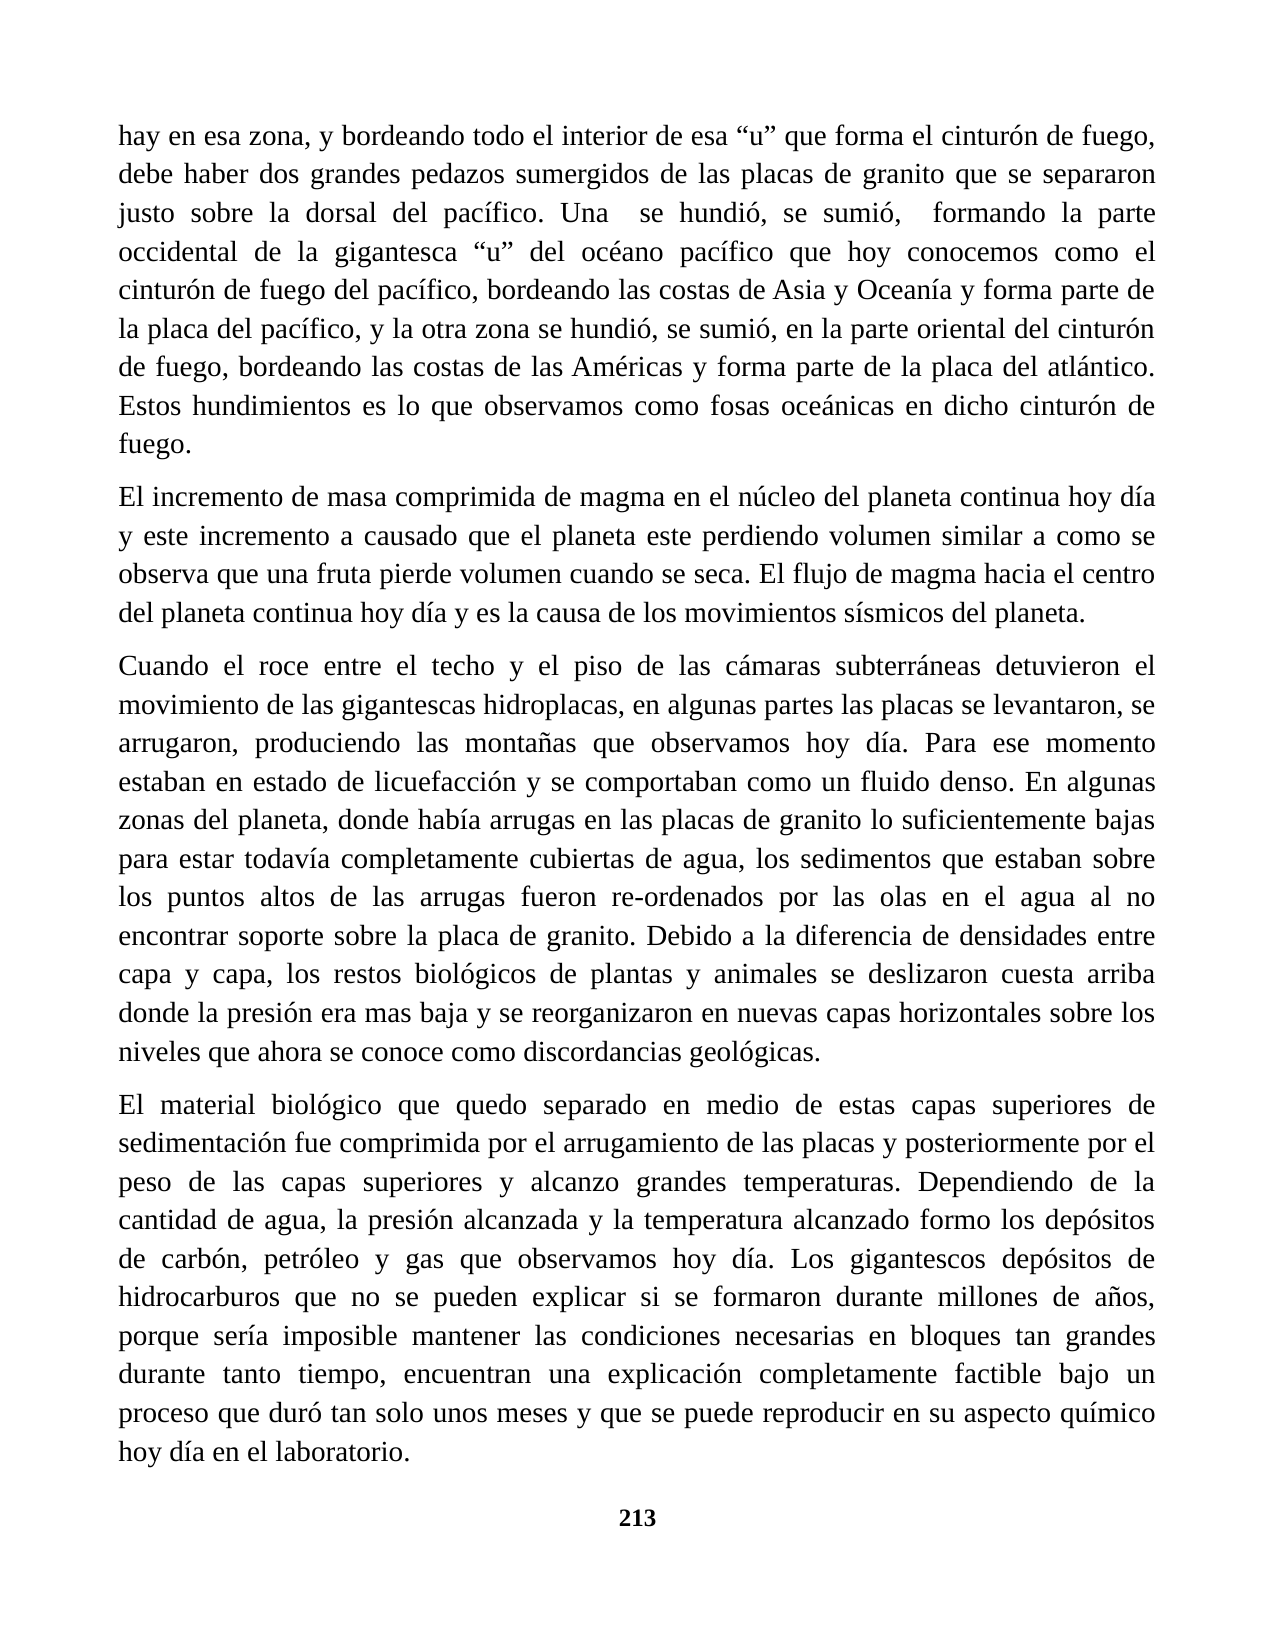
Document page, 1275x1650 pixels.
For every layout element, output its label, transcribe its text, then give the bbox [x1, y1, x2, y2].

text El material biológico que quedo separado en medio de estas capas superiores de sedimentación fue comprimida por el arrugamiento de las placas y posteriormente por el peso de las capas superiores y alcanzo grandes temperaturas. Dependiendo de la cantidad de agua, la presión alcanzada y la temperatura alcanzado formo los depósitos de carbón, petróleo y gas que observamos hoy día. Los gigantescos depósitos de hidrocarburos que no se pueden explicar si se formaron durante millones de años, porque sería imposible mantener las condiciones necesarias en bloques tan grandes durante tanto tiempo, encuentran una explicación completamente factible bajo un proceso que duró tan solo unos meses y que se puede reproducir en su aspecto químico hoy día en el laboratorio. [118, 1087, 1157, 1467]
text Cuando el roce entre el techo y el piso de las cámaras subterráneas detuvieron el movimiento de las gigantescas hidroplacas, en algunas partes las placas se levantaron, se arrugaron, produciendo las montañas que observamos hoy día. Para ese momento estaban en estado de licuefacción y se comportaban como un fluido denso. En algunas zonas del planeta, donde había arrugas en las placas de granito lo suficientemente bajas para estar todavía completamente cubiertas de agua, los sedimentos que estaban sobre los puntos altos de las arrugas fueron re-ordenados por las olas en el agua al no encontrar soporte sobre la placa de granito. Debido a la diferencia de densidades entre capa y capa, los restos biológicos de plantas y animales se deslizaron cuesta arriba donde la presión era mas baja y se reorganizaron en nuevas capas horizontales sobre los niveles que ahora se conoce como discordancias geológicas. [118, 648, 1157, 1067]
text hay en esa zona, y bordeando todo el interior de esa “u” que forma el cinturón de fuego, debe haber dos grandes pedazos sumergidos de las placas de granito que se separaron justo sobre la dorsal del pacífico. Una se hundió, se sumió, formando la parte occidental de la gigantesca “u” del océano pacífico que hoy conocemos como el cinturón de fuego del pacífico, bordeando las costas de Asia y Oceanía y forma parte de la placa del pacífico, y la otra zona se hundió, se sumió, en la parte oriental del cinturón de fuego, bordeando las costas de las Américas y forma parte de la placa del atlántico. Estos hundimientos es lo que observamos como fosas oceánicas en dicho cinturón de fuego. [118, 118, 1157, 460]
text El incremento de masa comprimida de magma en el núcleo del planeta continua hoy día y este incremento a causado que el planeta este perdiendo volumen similar a como se observa que una fruta pierde volumen cuando se seca. El flujo de magma hacia el centro del planeta continua hoy día y es la causa de los movimientos sísmicos del planeta. [118, 479, 1157, 629]
